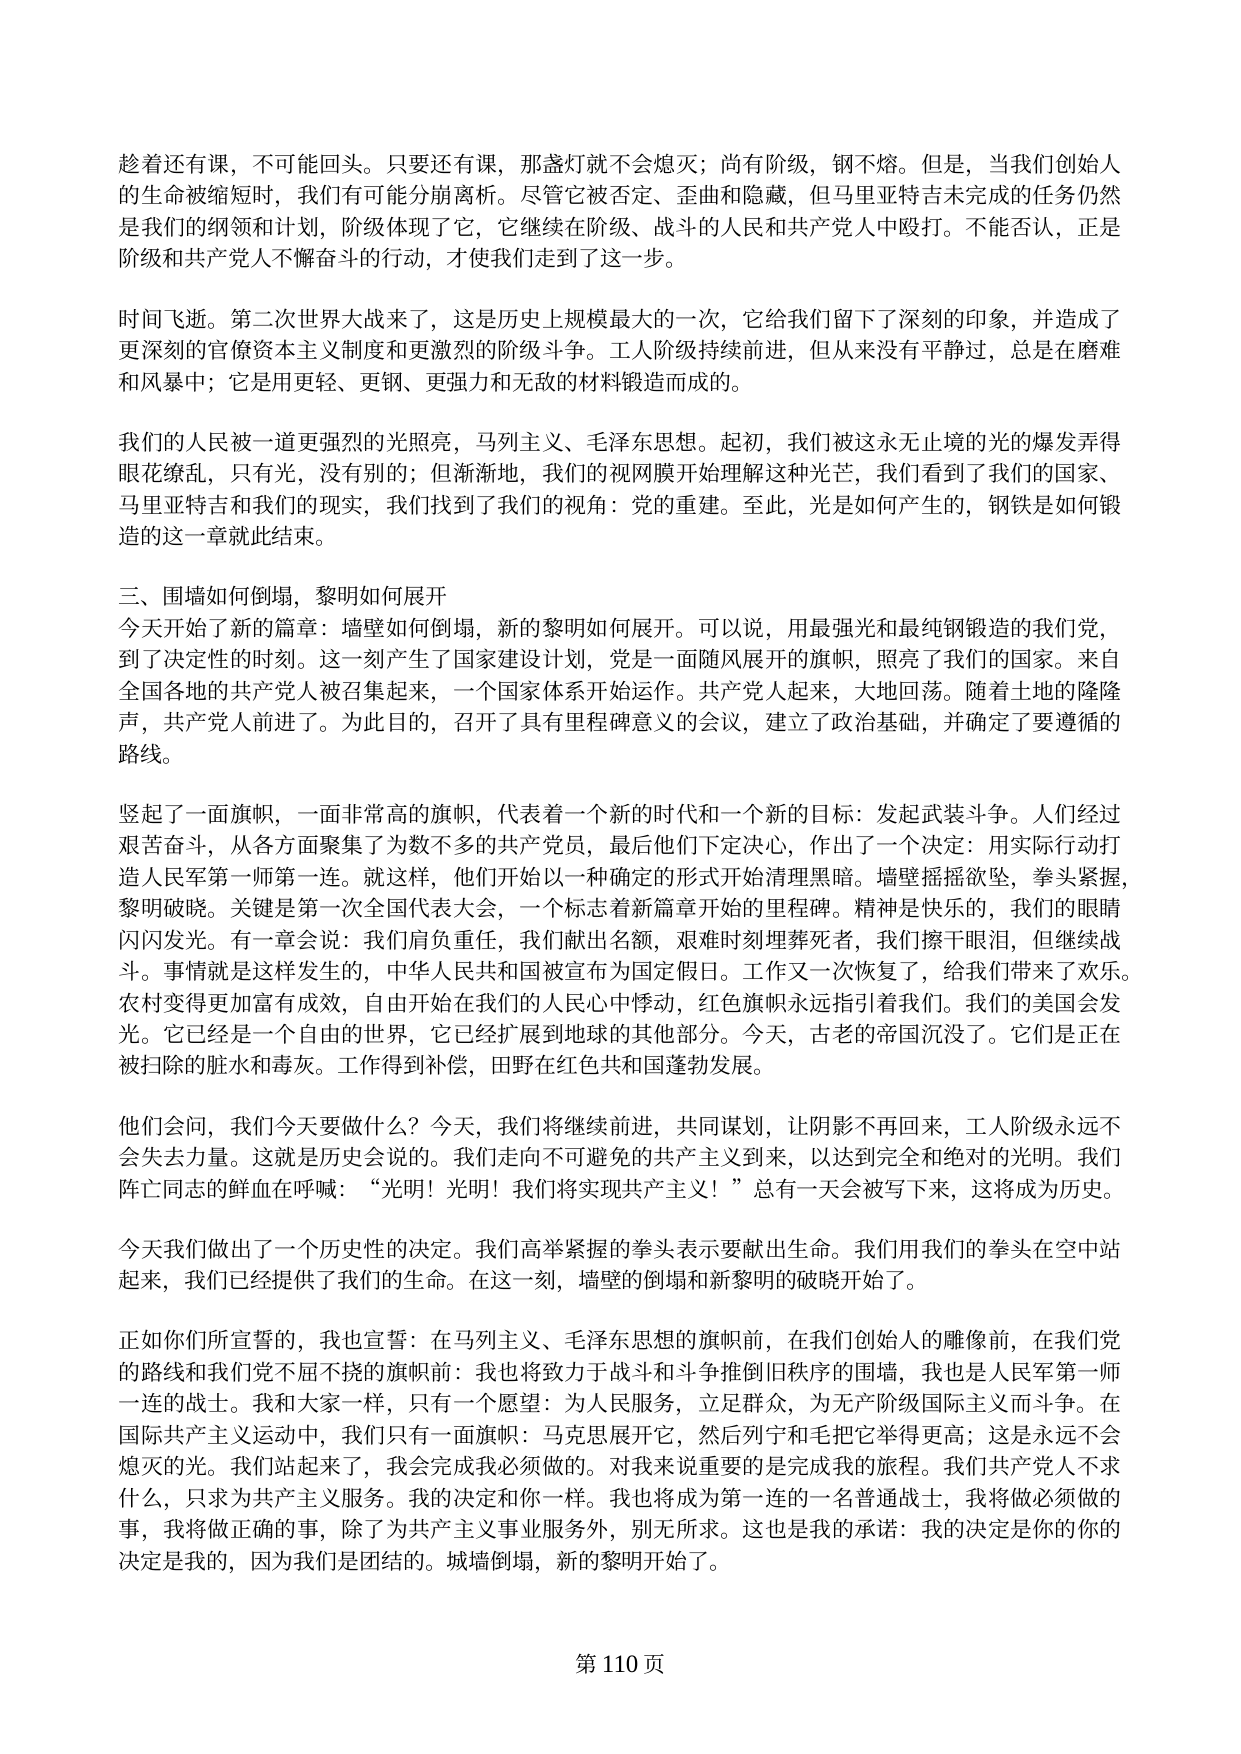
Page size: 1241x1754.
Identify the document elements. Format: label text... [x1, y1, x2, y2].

text 竖起了一面旗帜，一面非常高的旗帜，代表着一个新的时代和一个新的目标：发起武装斗争。人们经过艰苦奋斗，从各方面聚集了为数不多的共产党员，最后他们下定决心，作出了一个决定：用实际行动打造人民军第一师第一连。就这样，他们开始以一种确定的形式开始清理黑暗。墙壁摇摇欲坠，拳头紧握，黎明破晓。关键是第一次全国代表大会，一个标志着新篇章开始的里程碑。精神是快乐的，我们的眼睛闪闪发光。有一章会说：我们肩负重任，我们献出名额，艰难时刻埋葬死者，我们擦干眼泪，但继续战斗。事情就是这样发生的，中华人民共和国被宣布为国定假日。工作又一次恢复了，给我们带来了欢乐。农村变得更加富有成效，自由开始在我们的人民心中悸动，红色旗帜永远指引着我们。我们的美国会发光。它已经是一个自由的世界，它已经扩展到地球的其他部分。今天，古老的帝国沉没了。它们是正在被扫除的脏水和毒灰。工作得到补偿，田野在红色共和国蓬勃发展。 [118, 797, 1122, 1080]
text 时间飞逝。第二次世界大战来了，这是历史上规模最大的一次，它给我们留下了深刻的印象，并造成了更深刻的官僚资本主义制度和更激烈的阶级斗争。工人阶级持续前进，但从来没有平静过，总是在磨难和风暴中；它是用更轻、更钢、更强力和无敌的材料锻造而成的。 [118, 302, 1122, 396]
text 三、围墙如何倒塌，黎明如何展开 [118, 579, 1122, 611]
text 今天开始了新的篇章：墙壁如何倒塌，新的黎明如何展开。可以说，用最强光和最纯钢锻造的我们党，到了决定性的时刻。这一刻产生了国家建设计划，党是一面随风展开的旗帜，照亮了我们的国家。来自全国各地的共产党人被召集起来，一个国家体系开始运作。共产党人起来，大地回荡。随着土地的隆隆声，共产党人前进了。为此目的，召开了具有里程碑意义的会议，建立了政治基础，并确定了要遵循的路线。 [118, 611, 1122, 768]
text 趁着还有课，不可能回头。只要还有课，那盏灯就不会熄灭；尚有阶级，钢不熔。但是，当我们创始人的生命被缩短时，我们有可能分崩离析。尽管它被否定、歪曲和隐藏，但马里亚特吉未完成的任务仍然是我们的纲领和计划，阶级体现了它，它继续在阶级、战斗的人民和共产党人中殴打。不能否认，正是阶级和共产党人不懈奋斗的行动，才使我们走到了这一步。 [118, 147, 1122, 273]
text 正如你们所宣誓的，我也宣誓：在马列主义、毛泽东思想的旗帜前，在我们创始人的雕像前，在我们党的路线和我们党不屈不挠的旗帜前：我也将致力于战斗和斗争推倒旧秩序的围墙，我也是人民军第一师一连的战士。我和大家一样，只有一个愿望：为人民服务，立足群众，为无产阶级国际主义而斗争。在国际共产主义运动中，我们只有一面旗帜：马克思展开它，然后列宁和毛把它举得更高；这是永远不会熄灭的光。我们站起来了，我会完成我必须做的。对我来说重要的是完成我的旅程。我们共产党人不求什么，只求为共产主义服务。我的决定和你一样。我也将成为第一连的一名普通战士，我将做必须做的事，我将做正确的事，除了为共产主义事业服务外，别无所求。这也是我的承诺：我的决定是你的你的决定是我的，因为我们是团结的。城墙倒塌，新的黎明开始了。 [118, 1324, 1122, 1575]
text 我们的人民被一道更强烈的光照亮，马列主义、毛泽东思想。起初，我们被这永无止境的光的爆发弄得眼花缭乱，只有光，没有别的；但渐渐地，我们的视网膜开始理解这种光芒，我们看到了我们的国家、马里亚特吉和我们的现实，我们找到了我们的视角：党的重建。至此，光是如何产生的，钢铁是如何锻造的这一章就此结束。 [118, 425, 1122, 551]
text 他们会问，我们今天要做什么？今天，我们将继续前进，共同谋划，让阴影不再回来，工人阶级永远不会失去力量。这就是历史会说的。我们走向不可避免的共产主义到来，以达到完全和绝对的光明。我们阵亡同志的鲜血在呼喊：“光明！光明！我们将实现共产主义！”总有一天会被写下来，这将成为历史。 [118, 1109, 1122, 1203]
text 今天我们做出了一个历史性的决定。我们高举紧握的拳头表示要献出生命。我们用我们的拳头在空中站起来，我们已经提供了我们的生命。在这一刻，墙壁的倒塌和新黎明的破晓开始了。 [118, 1232, 1122, 1295]
